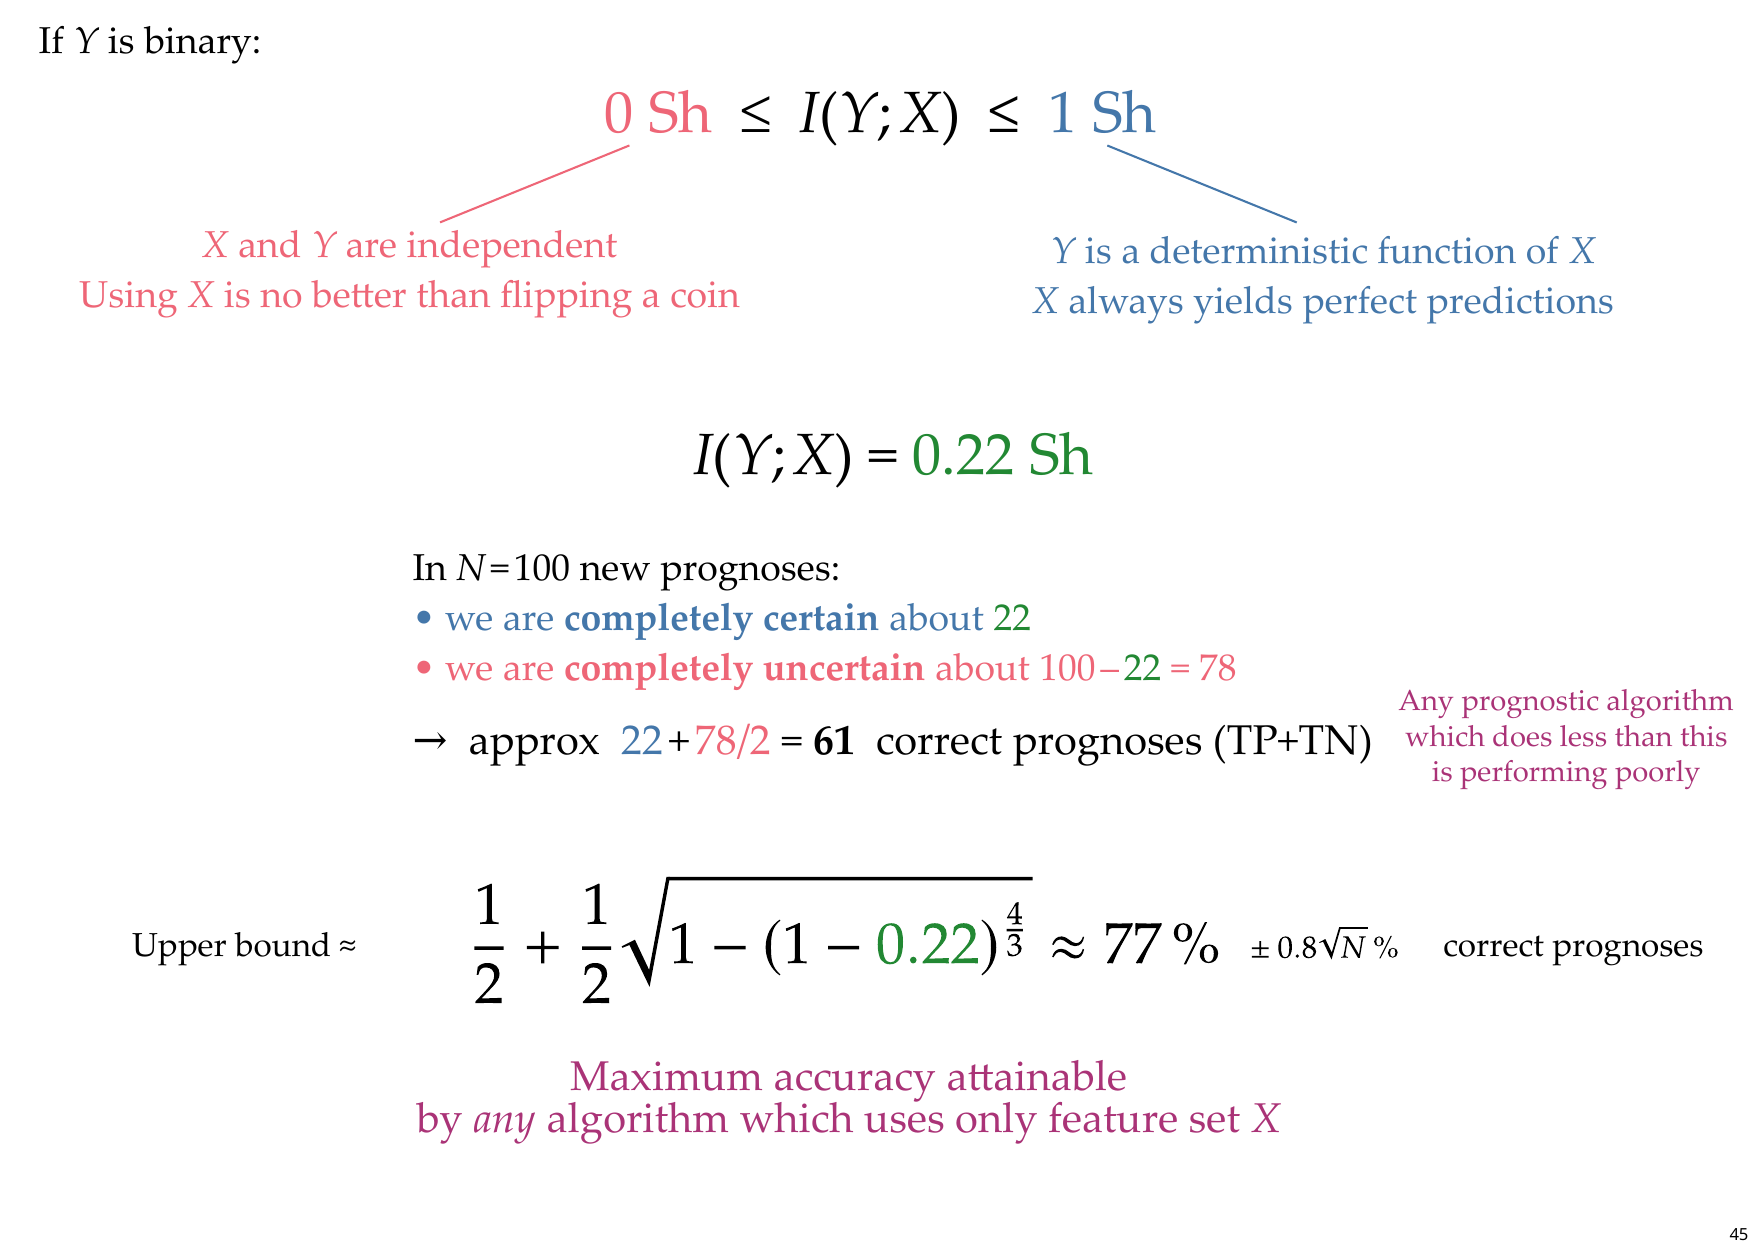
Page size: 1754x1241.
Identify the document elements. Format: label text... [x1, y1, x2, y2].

text_box [1251, 927, 1398, 960]
text_box correct prognoses [1428, 924, 1719, 974]
text_box Upper bound ≈ [117, 924, 372, 974]
text_box Maximum accuracy attainable by any algorithm which uses only feature set X [401, 1052, 1297, 1152]
text_box In N = 100 new prognoses: • we are completely certain about 22 • we are completely uncertain about 100 – 22 = 78 → approx 22 + 78/2 = 61 correct prognoses (TP+TN) [397, 545, 1390, 774]
text_box Any prognostic algorithm which does less than this is performing poorly [1383, 681, 1750, 798]
text_box If Y is binary: [23, 18, 277, 73]
text_box I(Y; X) = 0.22 Sh [678, 424, 1109, 499]
text_box 0 Sh ≤ I(Y; X) ≤ 1 Sh [589, 81, 1172, 157]
text_box Y is a deterministic function of X X always yields perfect predictions [1017, 228, 1630, 332]
text_box [474, 876, 1219, 1004]
text_box X and Y are independent Using X is no better than flipping a coin [64, 222, 756, 326]
